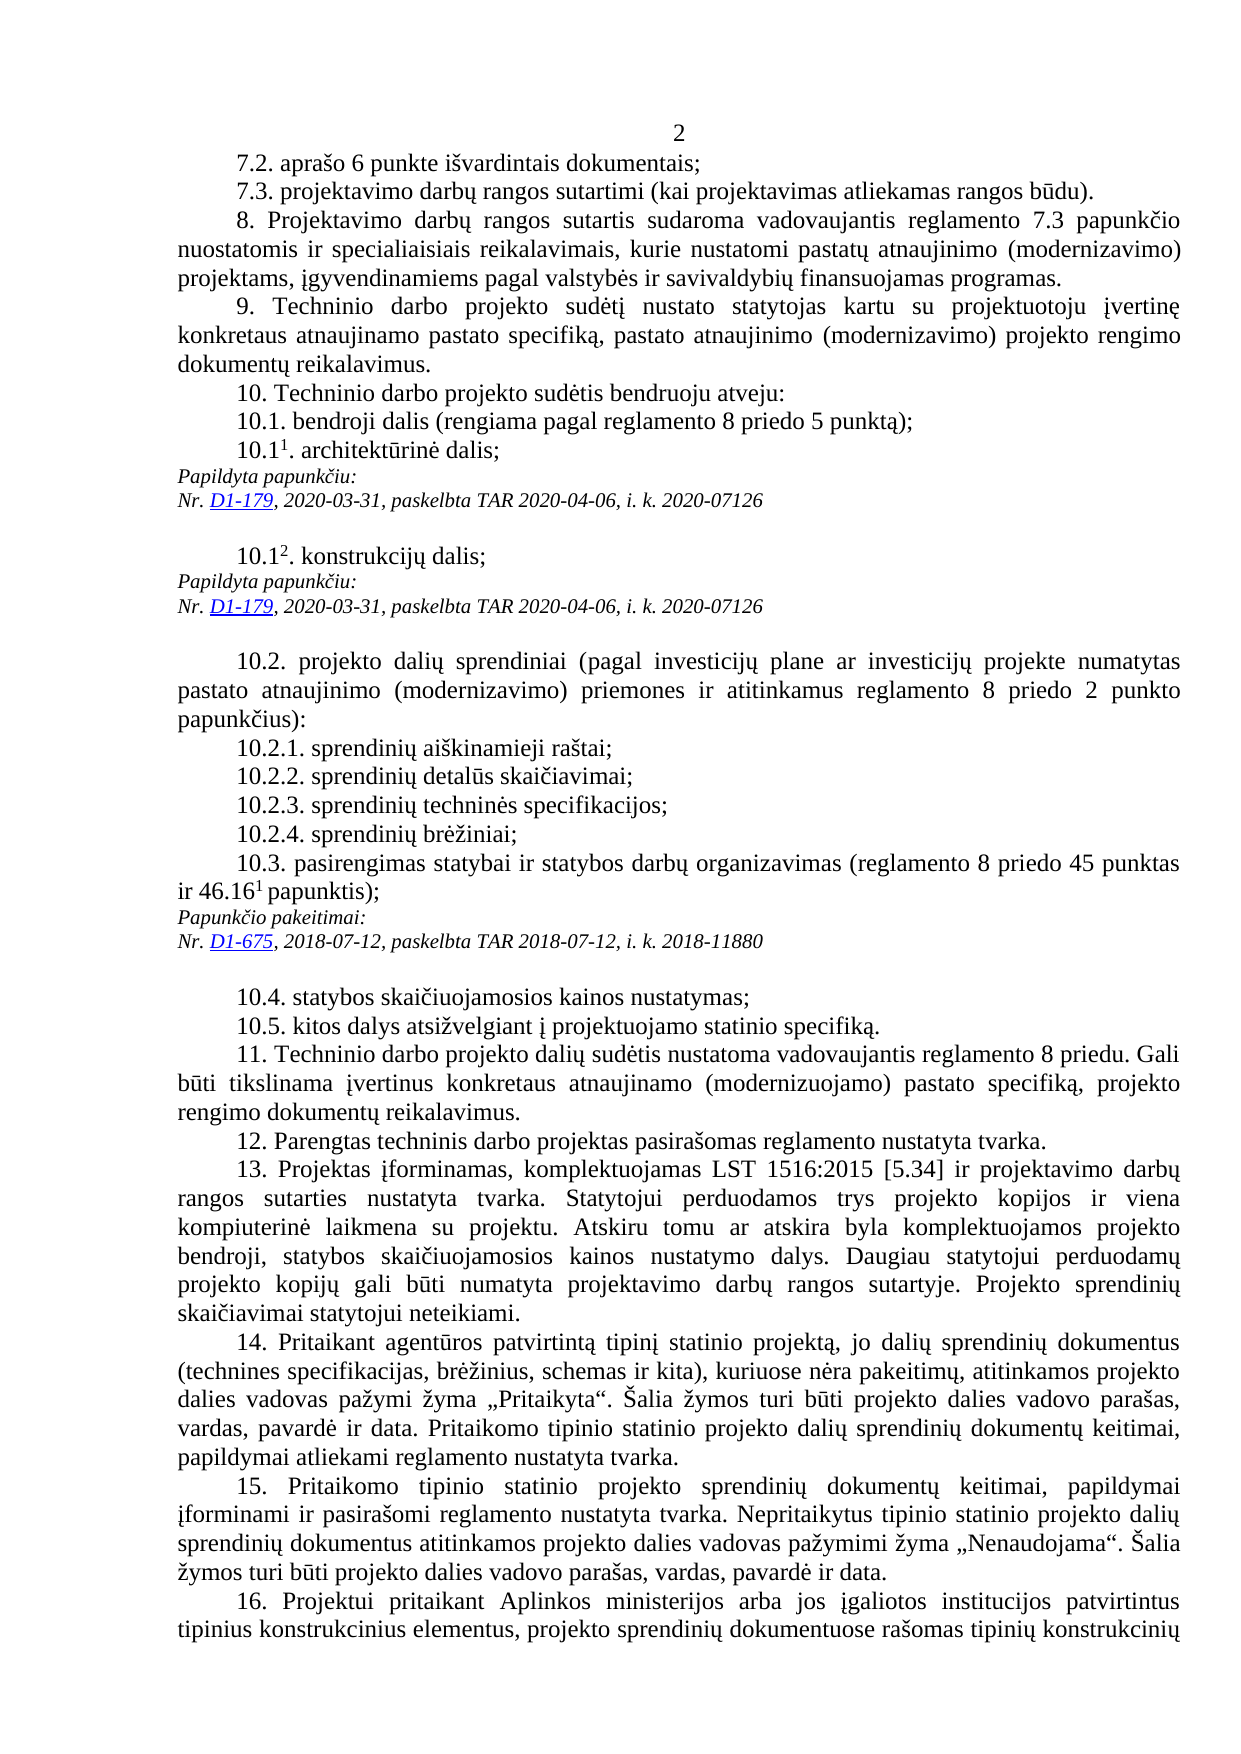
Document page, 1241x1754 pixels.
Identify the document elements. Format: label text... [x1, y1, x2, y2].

text 11. Techninio darbo projekto dalių sudėtis nustatoma vadovaujantis reglamento 8 priedu. Gali būti tikslinama įvertinus konkretaus atnaujinamo (modernizuojamo) pastato specifiką, projekto rengimo dokumentų reikalavimus. [177, 1039, 1181, 1126]
text 10.5. kitos dalys atsižvelgiant į projektuojamo statinio specifiką. [177, 1011, 1181, 1039]
text Nr. D1-179, 2020-03-31, paskelbta TAR 2020-04-06, i. k. 2020-07126 [177, 488, 1181, 512]
text 10.2. projekto dalių sprendiniai (pagal investicijų plane ar investicijų projekte numatytas pastato atnaujinimo (modernizavimo) priemones ir atitinkamus reglamento 8 priedo 2 punkto papunkčius): [177, 646, 1181, 733]
text 10.2.2. sprendinių detalūs skaičiavimai; [177, 761, 1181, 790]
text 7.2. aprašo 6 punkte išvardintais dokumentais; [177, 148, 1181, 176]
text 10.11. architektūrinė dalis; [177, 435, 1181, 464]
text 8. Projektavimo darbų rangos sutartis sudaroma vadovaujantis reglamento 7.3 papunkčio nuostatomis ir specialiaisiais reikalavimais, kurie nustatomi pastatų atnaujinimo (modernizavimo) projektams, įgyvendinamiems pagal valstybės ir savivaldybių finansuojamas programas. [177, 205, 1181, 291]
text 10.4. statybos skaičiuojamosios kainos nustatymas; [177, 982, 1181, 1011]
text 10.12. konstrukcijų dalis; [177, 541, 1181, 569]
text 10.2.1. sprendinių aiškinamieji raštai; [177, 733, 1181, 761]
text Papunkčio pakeitimai: [177, 905, 1181, 929]
text 13. Projektas įforminamas, komplektuojamas LST 1516:2015 [5.34] ir projektavimo darbų rangos sutarties nustatyta tvarka. Statytojui perduodamos trys projekto kopijos ir viena kompiuterinė laikmena su projektu. Atskiru tomu ar atskira byla komplektuojamos projekto bendroji, statybos skaičiuojamosios kainos nustatymo dalys. Daugiau statytojui perduodamų projekto kopijų gali būti numatyta projektavimo darbų rangos sutartyje. Projekto sprendinių skaičiavimai statytojui neteikiami. [177, 1154, 1181, 1327]
text 16. Projektui pritaikant Aplinkos ministerijos arba jos įgaliotos institucijos patvirtintus tipinius konstrukcinius elementus, projekto sprendinių dokumentuose rašomas tipinių konstrukcinių [177, 1586, 1181, 1643]
text 10. Techninio darbo projekto sudėtis bendruoju atveju: [177, 378, 1181, 406]
text 14. Pritaikant agentūros patvirtintą tipinį statinio projektą, jo dalių sprendinių dokumentus (technines specifikacijas, brėžinius, schemas ir kita), kuriuose nėra pakeitimų, atitinkamos projekto dalies vadovas pažymi žyma „Pritaikyta“. Šalia žymos turi būti projekto dalies vadovo parašas, vardas, pavardė ir data. Pritaikomo tipinio statinio projekto dalių sprendinių dokumentų keitimai, papildymai atliekami reglamento nustatyta tvarka. [177, 1327, 1181, 1471]
text Papildyta papunkčiu: [177, 464, 1181, 488]
text Nr. D1-179, 2020-03-31, paskelbta TAR 2020-04-06, i. k. 2020-07126 [177, 593, 1181, 618]
text Papildyta papunkčiu: [177, 569, 1181, 593]
text 10.1. bendroji dalis (rengiama pagal reglamento 8 priedo 5 punktą); [177, 406, 1181, 435]
text 10.2.4. sprendinių brėžiniai; [177, 819, 1181, 848]
text 15. Pritaikomo tipinio statinio projekto sprendinių dokumentų keitimai, papildymai įforminami ir pasirašomi reglamento nustatyta tvarka. Nepritaikytus tipinio statinio projekto dalių sprendinių dokumentus atitinkamos projekto dalies vadovas pažymimi žyma „Nenaudojama“. Šalia žymos turi būti projekto dalies vadovo parašas, vardas, pavardė ir data. [177, 1471, 1181, 1586]
text 7.3. projektavimo darbų rangos sutartimi (kai projektavimas atliekamas rangos būdu). [177, 176, 1181, 205]
text 10.2.3. sprendinių techninės specifikacijos; [177, 790, 1181, 819]
text Nr. D1-675, 2018-07-12, paskelbta TAR 2018-07-12, i. k. 2018-11880 [177, 929, 1181, 953]
text 12. Parengtas techninis darbo projektas pasirašomas reglamento nustatyta tvarka. [177, 1126, 1181, 1154]
text 9. Techninio darbo projekto sudėtį nustato statytojas kartu su projektuotoju įvertinę konkretaus atnaujinamo pastato specifiką, pastato atnaujinimo (modernizavimo) projekto rengimo dokumentų reikalavimus. [177, 291, 1181, 378]
text 10.3. pasirengimas statybai ir statybos darbų organizavimas (reglamento 8 priedo 45 punktas ir 46.161 papunktis); [177, 848, 1181, 905]
